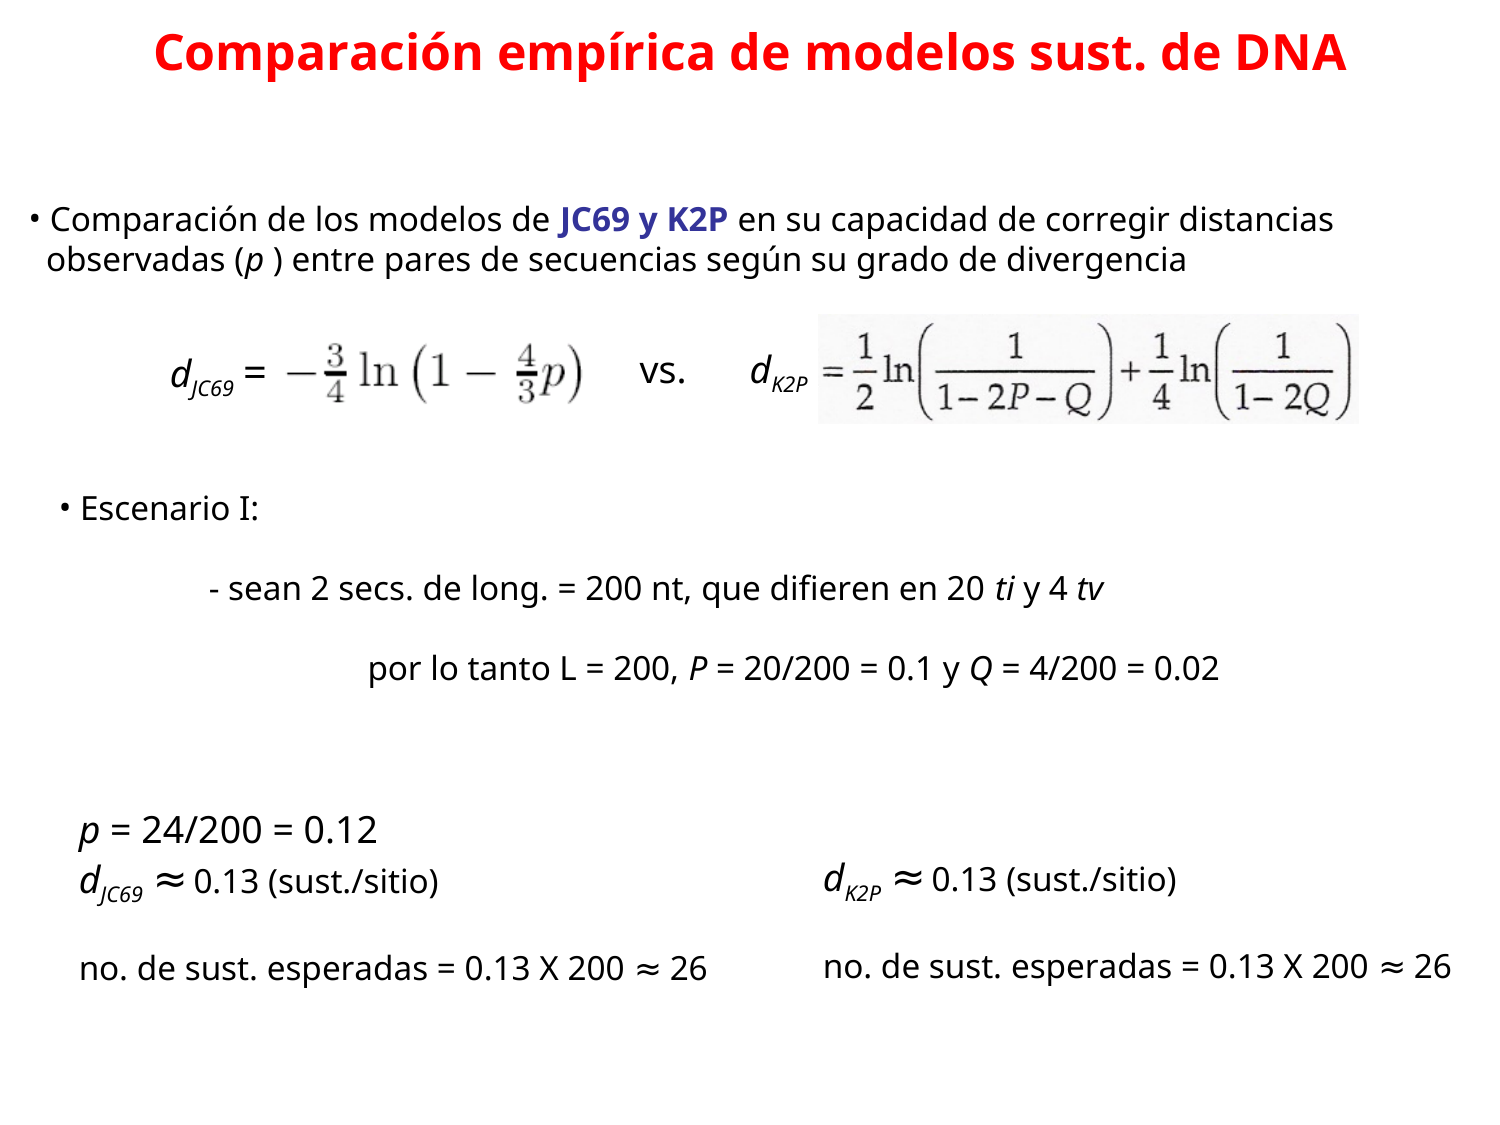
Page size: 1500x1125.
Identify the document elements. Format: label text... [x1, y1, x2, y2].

text_box Comparación de los modelos de JC69 y K2P en su capacidad de corregir distancias observadas (p ) entre pares de secuencias según su grado de divergencia [13, 190, 1359, 286]
text_box vs. [624, 337, 708, 399]
picture [278, 337, 589, 409]
text_box dJC69 = [155, 338, 283, 409]
picture [818, 314, 1359, 424]
text_box dK2P [734, 337, 823, 405]
text_box dK2P ≈ 0.13 (sust./sitio) no. de sust. esperadas = 0.13 X 200 ≈ 26 [808, 842, 1468, 1033]
text_box p = 24/200 = 0.12 dJC69 ≈ 0.13 (sust./sitio) no. de sust. esperadas = 0.13 X 200 ≈ 26 [63, 798, 724, 995]
text_box Escenario I: - sean 2 secs. de long. = 200 nt, que difieren en 20 ti y 4 tv por lo tanto L = 200, P = 20/200 = 0.1 y Q = 4/200 = 0.02 [43, 479, 1236, 695]
text_box Comparación empírica de modelos sust. de DNA [138, 13, 1363, 89]
